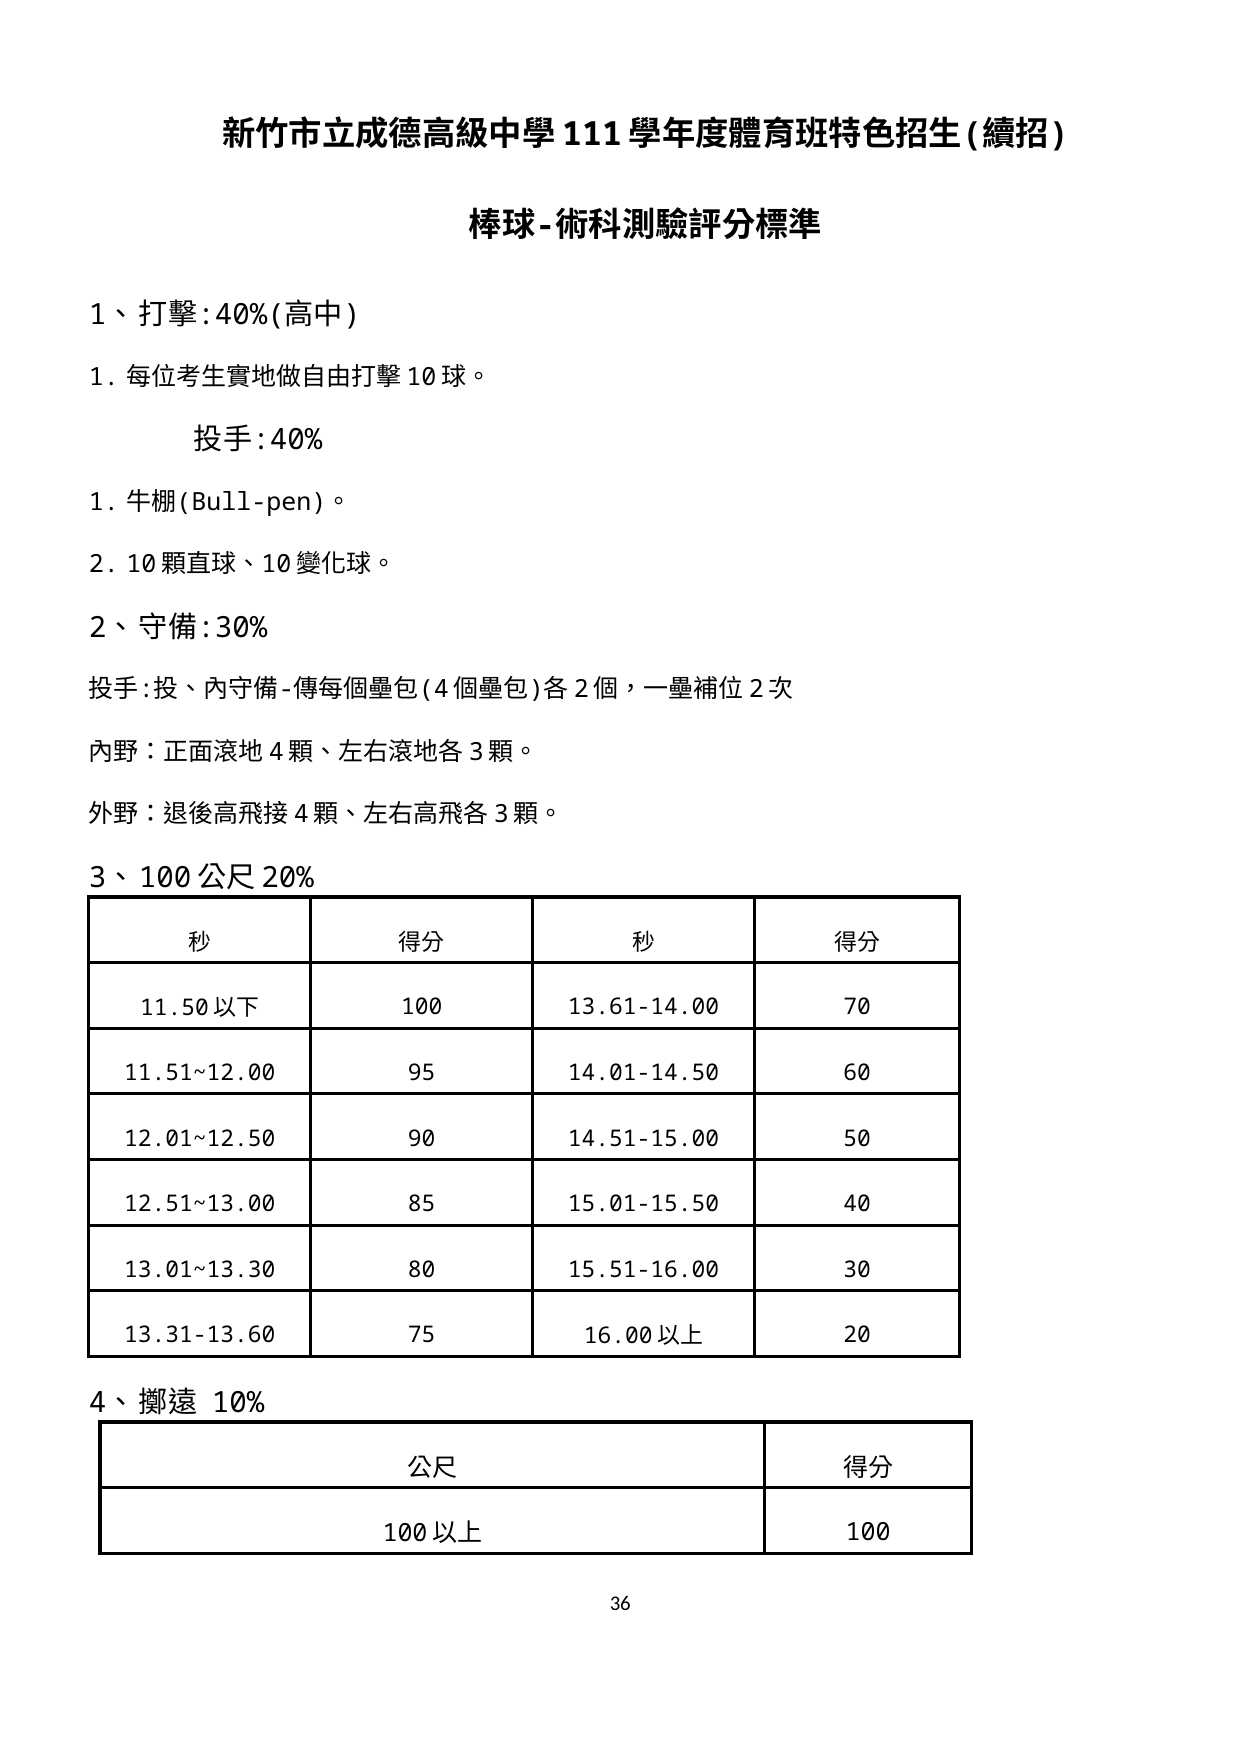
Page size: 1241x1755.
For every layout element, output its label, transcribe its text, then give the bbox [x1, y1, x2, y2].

text 外野：退後高飛接4顆、左右高飛各3顆。 [89, 770, 1152, 833]
list 100公尺20% [89, 833, 1152, 895]
text 投手:40% [89, 395, 1152, 458]
table_cell 13.61-14.00 [534, 964, 753, 1027]
text 投手:投、內守備-傳每個壘包(4個壘包)各2個，一壘補位2次 [89, 645, 1152, 708]
table_cell 15.51-16.00 [534, 1227, 753, 1289]
table_cell 14.01-14.50 [534, 1030, 753, 1092]
table_header 得分 [312, 899, 531, 961]
table_cell 75 [312, 1292, 531, 1355]
list 打擊:40%(高中) [89, 270, 1152, 333]
table_cell 14.51-15.00 [534, 1095, 753, 1158]
table_cell 100以上 [102, 1489, 763, 1552]
table_cell 80 [312, 1227, 531, 1289]
table_cell 70 [756, 964, 958, 1027]
table_header 秒 [534, 899, 753, 961]
table_cell 16.00以上 [534, 1292, 753, 1355]
table_cell 40 [756, 1161, 958, 1223]
table_cell 100 [766, 1489, 970, 1552]
list 10顆直球、10變化球。 [89, 520, 1152, 583]
table_header 得分 [766, 1424, 970, 1486]
table_cell 13.01~13.30 [90, 1227, 309, 1289]
table_header 得分 [756, 899, 958, 961]
list 守備:30% [89, 583, 1152, 645]
list 牛棚(Bull-pen)。 [89, 458, 1152, 520]
table_cell 13.31-13.60 [90, 1292, 309, 1355]
table_cell 20 [756, 1292, 958, 1355]
list 每位考生實地做自由打擊10球。 [89, 333, 1152, 395]
table_cell 60 [756, 1030, 958, 1092]
table_header 公尺 [102, 1424, 763, 1486]
table_cell 50 [756, 1095, 958, 1158]
list 擲遠 10% [89, 1358, 1152, 1420]
text 棒球-術科測驗評分標準 [139, 180, 1152, 242]
table_cell 11.51~12.00 [90, 1030, 309, 1092]
table_cell 100 [312, 964, 531, 1027]
table_cell 85 [312, 1161, 531, 1223]
table_cell 15.01-15.50 [534, 1161, 753, 1223]
table_cell 90 [312, 1095, 531, 1158]
table_cell 11.50以下 [90, 964, 309, 1027]
table_cell 12.01~12.50 [90, 1095, 309, 1158]
table_cell 30 [756, 1227, 958, 1289]
text 內野：正面滾地4顆、左右滾地各3顆。 [89, 708, 1152, 770]
table_header 秒 [90, 899, 309, 961]
text 新竹市立成德高級中學111學年度體育班特色招生(續招) [139, 89, 1152, 152]
table_cell 12.51~13.00 [90, 1161, 309, 1223]
table_cell 95 [312, 1030, 531, 1092]
